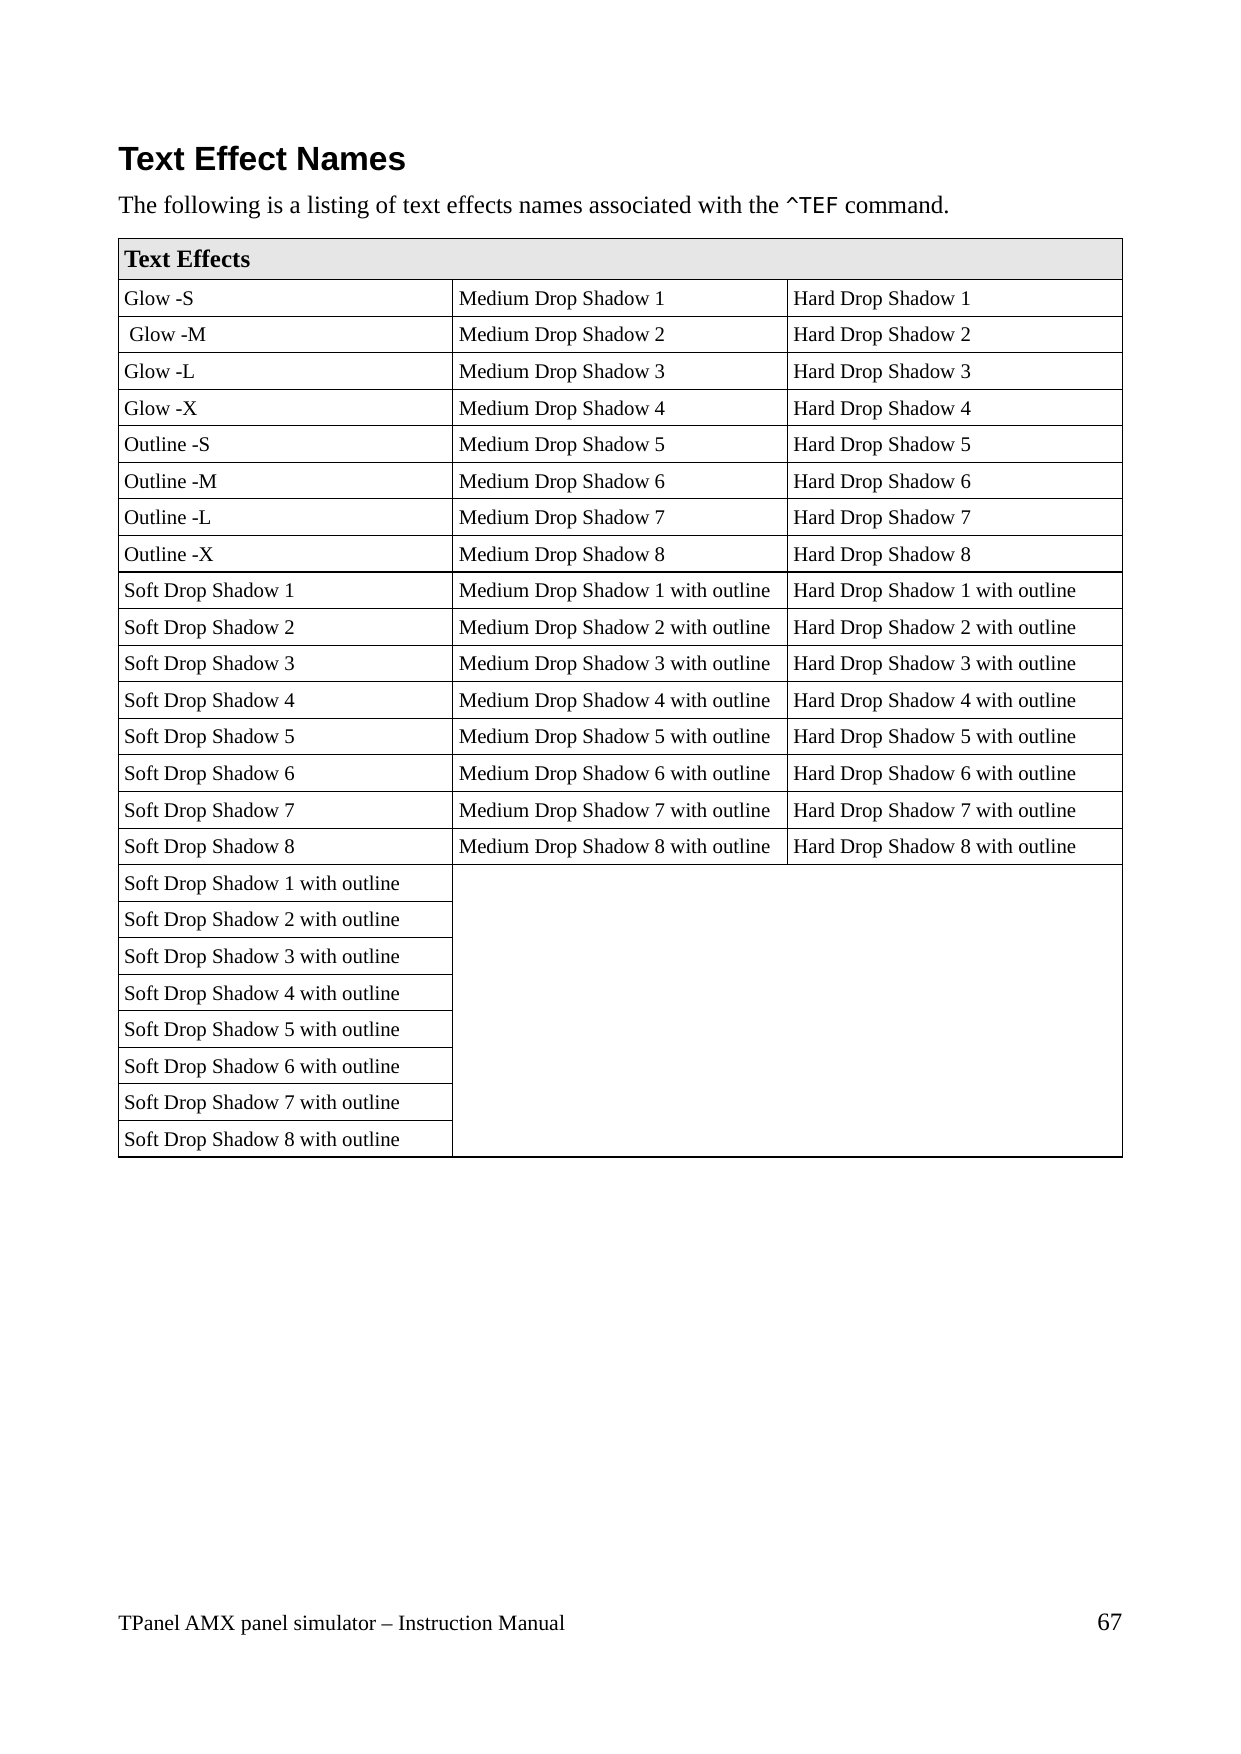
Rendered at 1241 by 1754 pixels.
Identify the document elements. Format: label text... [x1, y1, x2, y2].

table_cell Outline -S [119, 426, 452, 462]
table_cell Hard Drop Shadow 7 with outline [788, 792, 1122, 827]
table_cell Hard Drop Shadow 7 [788, 499, 1122, 535]
table_cell Outline -L [119, 499, 452, 535]
table_cell Medium Drop Shadow 2 with outline [453, 609, 787, 644]
table_cell Soft Drop Shadow 8 [119, 829, 452, 864]
table_cell Glow -X [119, 390, 452, 425]
table_cell Soft Drop Shadow 1 [119, 573, 452, 608]
table_cell Medium Drop Shadow 5 with outline [453, 719, 787, 754]
table_cell Hard Drop Shadow 8 with outline [788, 829, 1122, 864]
table_cell Medium Drop Shadow 1 [453, 280, 787, 316]
table_cell Soft Drop Shadow 2 [119, 609, 452, 644]
table_cell Soft Drop Shadow 2 with outline [119, 902, 452, 937]
table_cell Medium Drop Shadow 7 with outline [453, 792, 787, 827]
table_cell Glow -M [119, 317, 452, 352]
text The following is a listing of text effects names associated with the ^TEF command. [118, 190, 1122, 219]
table_cell Outline -M [119, 463, 452, 498]
table_cell Hard Drop Shadow 1 with outline [788, 573, 1122, 608]
table_cell Medium Drop Shadow 7 [453, 499, 787, 535]
table_cell Soft Drop Shadow 6 with outline [119, 1048, 452, 1083]
table_cell Soft Drop Shadow 4 [119, 682, 452, 718]
table_cell Hard Drop Shadow 2 with outline [788, 609, 1122, 644]
table_cell Soft Drop Shadow 3 [119, 646, 452, 681]
table_cell Medium Drop Shadow 2 [453, 317, 787, 352]
table_cell Hard Drop Shadow 8 [788, 536, 1122, 571]
table_cell Medium Drop Shadow 8 [453, 536, 787, 571]
table_cell Medium Drop Shadow 6 with outline [453, 755, 787, 791]
table_cell Hard Drop Shadow 1 [788, 280, 1122, 316]
table_cell Soft Drop Shadow 4 with outline [119, 975, 452, 1010]
table_cell Hard Drop Shadow 6 with outline [788, 755, 1122, 791]
table_cell [453, 865, 1122, 1156]
table_cell Outline -X [119, 536, 452, 571]
table_cell Medium Drop Shadow 6 [453, 463, 787, 498]
table_cell Soft Drop Shadow 3 with outline [119, 938, 452, 974]
table_cell Hard Drop Shadow 3 [788, 353, 1122, 389]
table_cell Medium Drop Shadow 4 with outline [453, 682, 787, 718]
table_cell Hard Drop Shadow 6 [788, 463, 1122, 498]
table_cell Soft Drop Shadow 5 with outline [119, 1011, 452, 1047]
table_cell Medium Drop Shadow 1 with outline [453, 573, 787, 608]
table_cell Hard Drop Shadow 2 [788, 317, 1122, 352]
subtitle Text Effect Names [118, 139, 1122, 178]
table_cell Soft Drop Shadow 6 [119, 755, 452, 791]
table_cell Medium Drop Shadow 8 with outline [453, 829, 787, 864]
table_cell Soft Drop Shadow 8 with outline [119, 1121, 452, 1156]
table_cell Medium Drop Shadow 4 [453, 390, 787, 425]
table_cell Hard Drop Shadow 5 [788, 426, 1122, 462]
table_cell Glow -S [119, 280, 452, 316]
table_cell Hard Drop Shadow 4 with outline [788, 682, 1122, 718]
table_cell Medium Drop Shadow 3 with outline [453, 646, 787, 681]
table_cell Medium Drop Shadow 5 [453, 426, 787, 462]
table_cell Soft Drop Shadow 7 [119, 792, 452, 827]
table_cell Soft Drop Shadow 7 with outline [119, 1084, 452, 1120]
table_cell Glow -L [119, 353, 452, 389]
table_cell Hard Drop Shadow 5 with outline [788, 719, 1122, 754]
table_cell Soft Drop Shadow 1 with outline [119, 865, 452, 901]
table_cell Medium Drop Shadow 3 [453, 353, 787, 389]
table_cell Hard Drop Shadow 4 [788, 390, 1122, 425]
table_cell Soft Drop Shadow 5 [119, 719, 452, 754]
table_header Text Effects [119, 239, 1122, 279]
table_cell Hard Drop Shadow 3 with outline [788, 646, 1122, 681]
